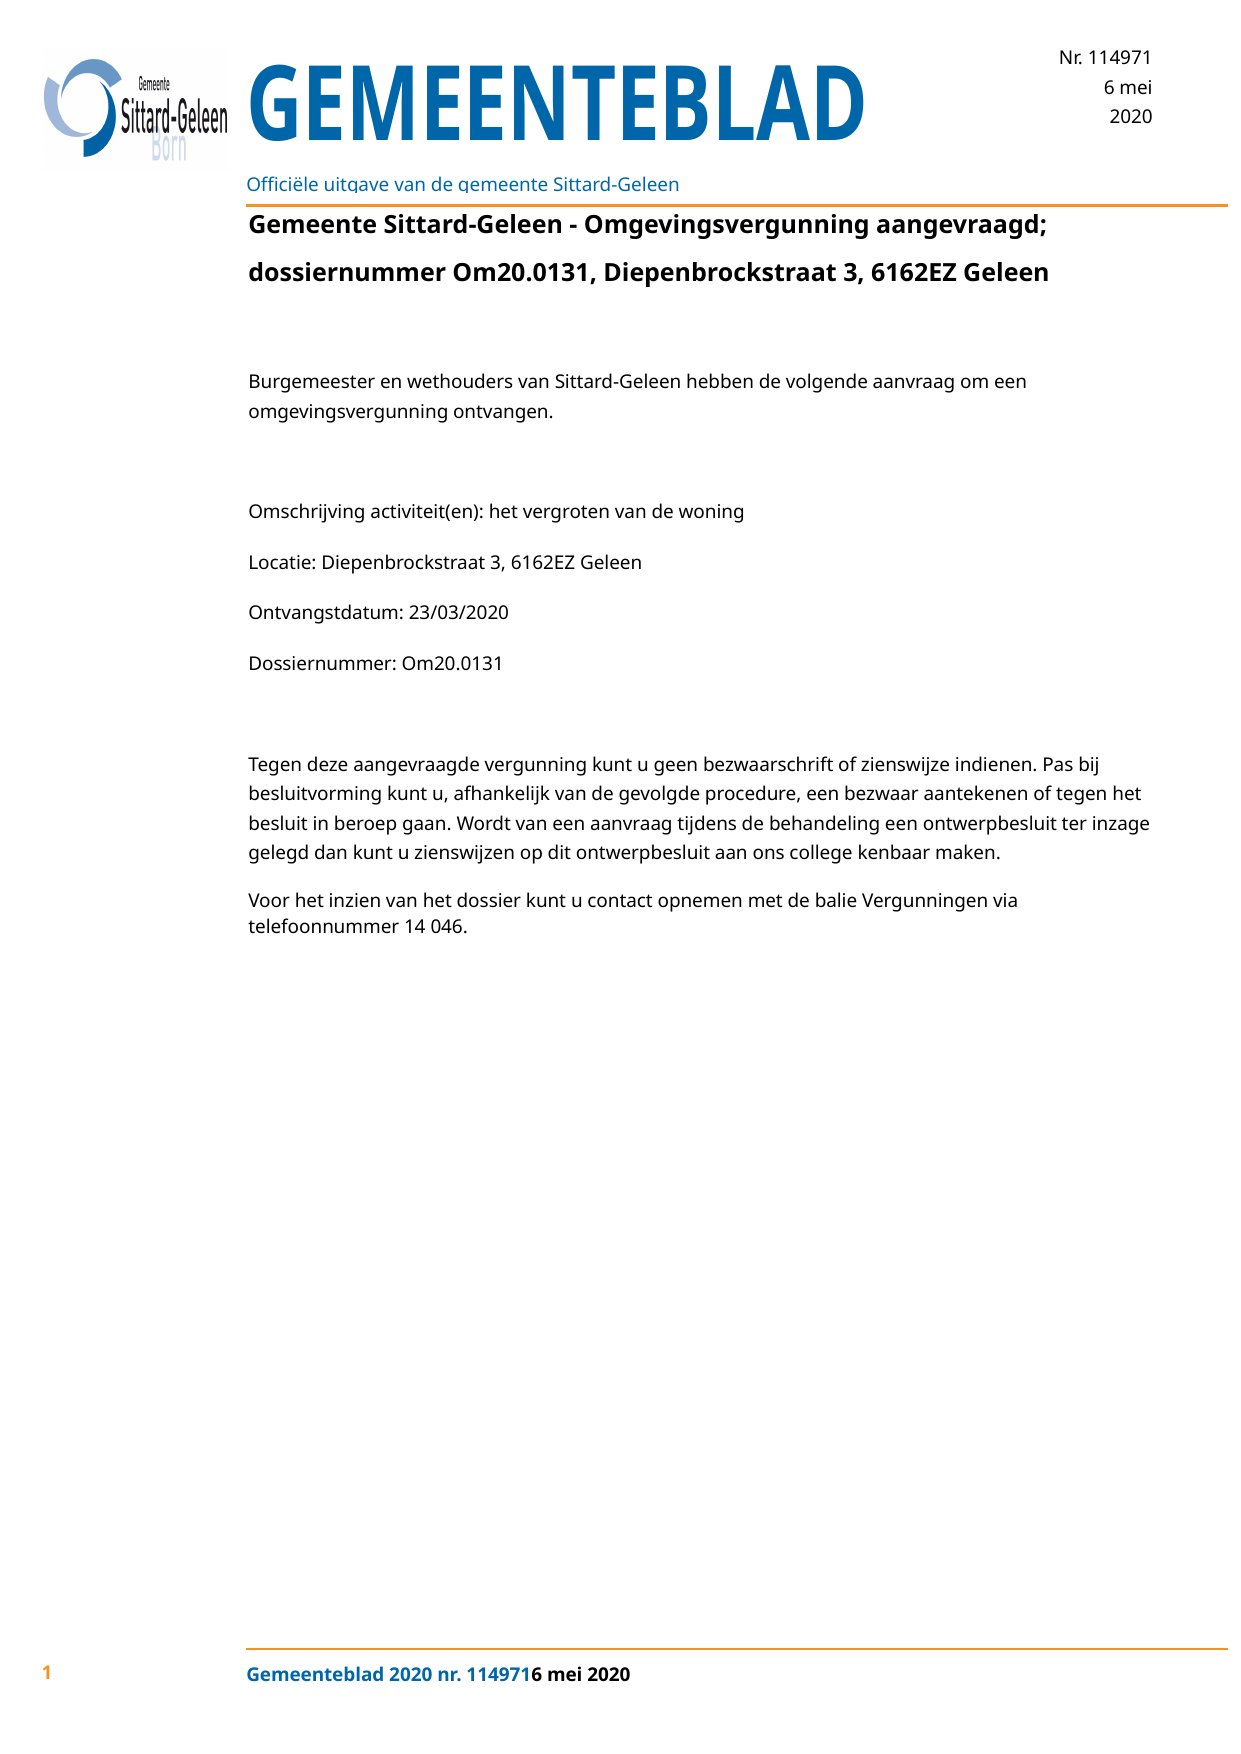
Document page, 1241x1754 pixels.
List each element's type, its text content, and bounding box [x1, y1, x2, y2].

text Dossiernummer: Om20.0131 [248, 650, 1152, 676]
text Burgemeester en wethouders van Sittard-Geleen hebben de volgende aanvraag om een omgevingsvergunning ontvangen. [248, 368, 1152, 424]
text Omschrijving activiteit(en): het vergroten van de woning [248, 499, 1152, 524]
text Gemeente Sittard-Geleen - Omgevingsvergunning aangevraagd; dossiernummer Om20.0131, Diepenbrockstraat 3, 6162EZ Geleen [248, 207, 1152, 288]
text Tegen deze aangevraagde vergunning kunt u geen bezwaarschrift of zienswijze indienen. Pas bij besluitvorming kunt u, afhankelijk van de gevolgde procedure, een bezwaar aantekenen of tegen het besluit in beroep gaan. Wordt van een aanvraag tijdens de behandeling een ontwerpbesluit ter inzage gelegd dan kunt u zienswijzen op dit ontwerpbesluit aan ons college kenbaar maken. [248, 751, 1152, 865]
text Ontvangstdatum: 23/03/2020 [248, 599, 1152, 625]
text Locatie: Diepenbrockstraat 3, 6162EZ Geleen [248, 549, 1152, 575]
picture [41, 47, 231, 172]
text Voor het inzien van het dossier kunt u contact opnemen met de balie Vergunningen via telefoonnummer 14 046. [248, 887, 1152, 939]
